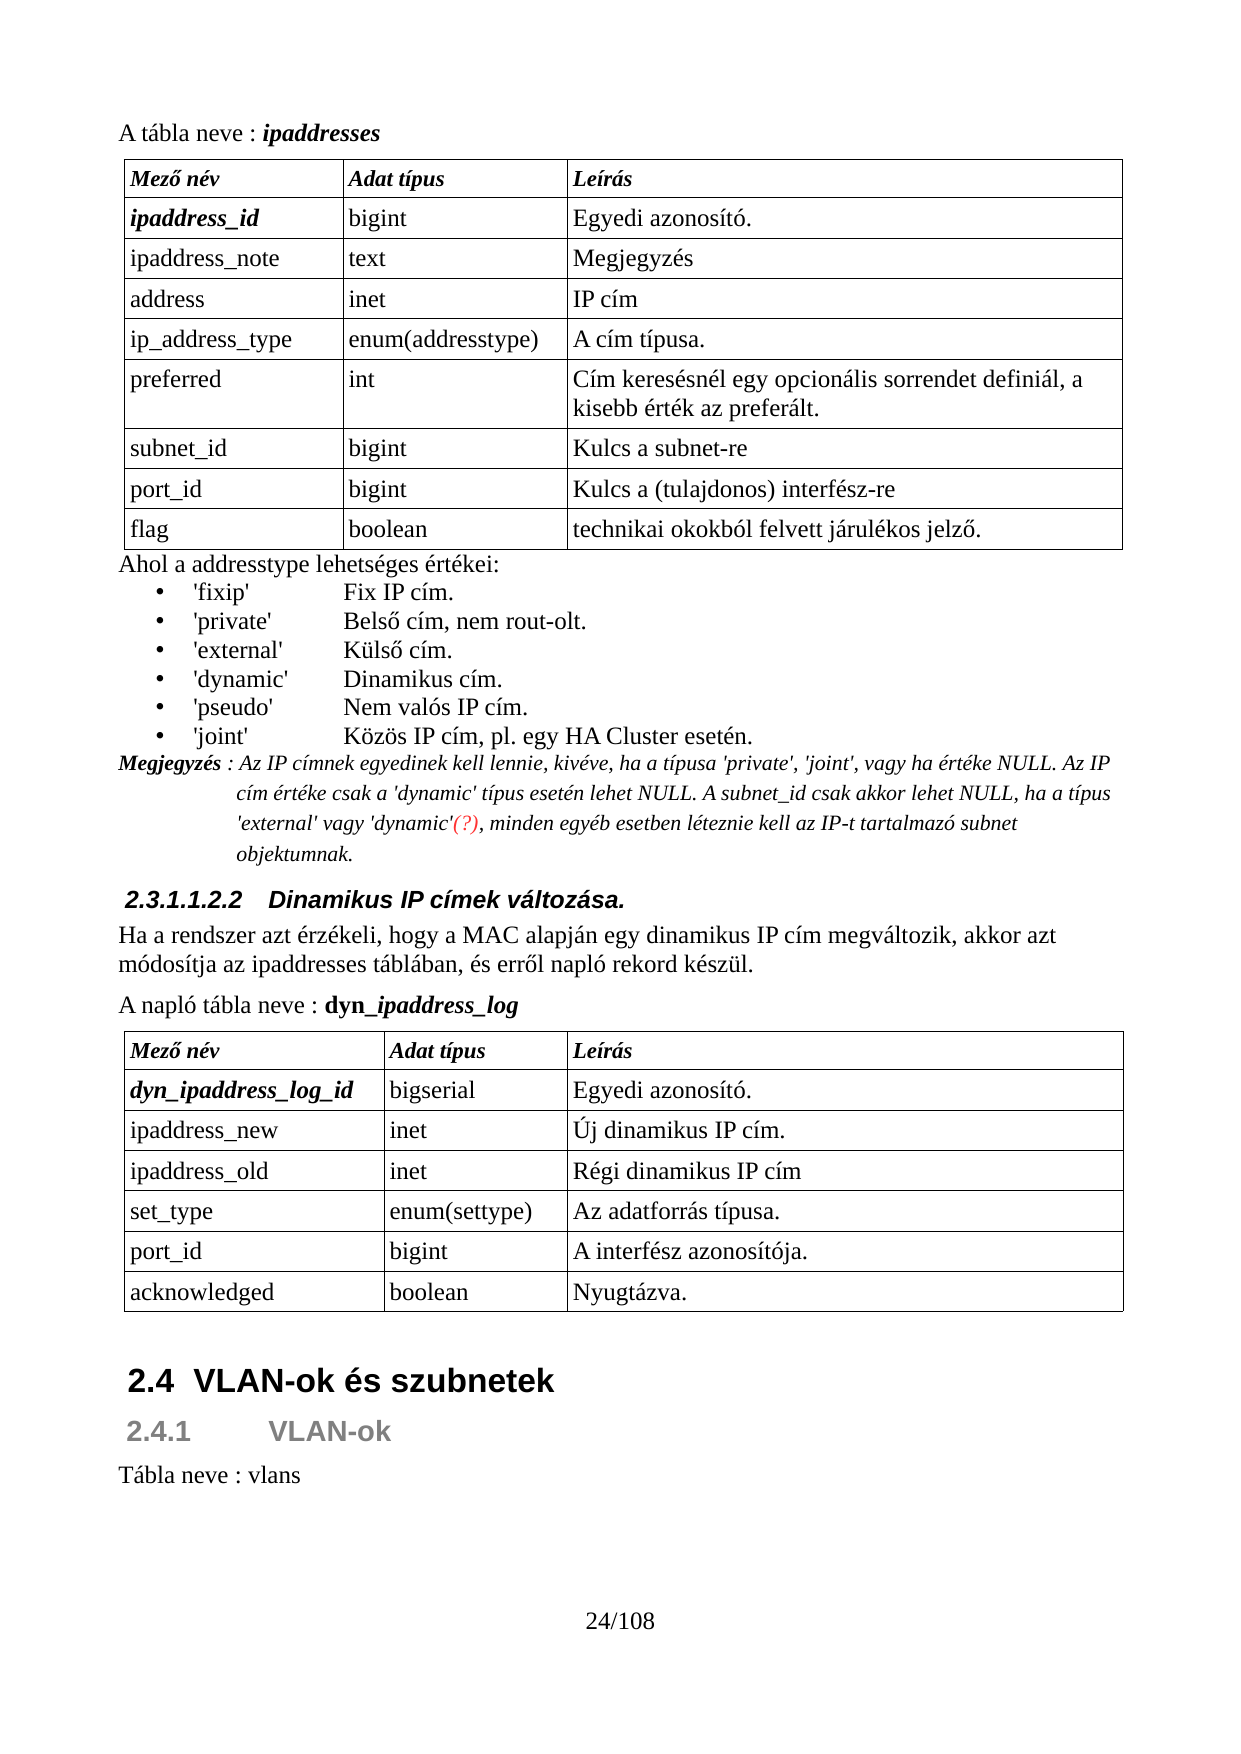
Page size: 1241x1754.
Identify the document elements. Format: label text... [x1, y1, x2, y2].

table_header Mező név [125, 160, 343, 197]
table_cell boolean [344, 509, 567, 548]
list 'external' Külső cím. [156, 635, 1122, 664]
table_header Adat típus [385, 1032, 567, 1069]
table_cell set_type [125, 1191, 384, 1231]
table_cell Kulcs a subnet-re [568, 429, 1122, 468]
table_cell inet [385, 1111, 567, 1150]
table_cell int [344, 360, 567, 428]
table_cell Egyedi azonosító. [568, 198, 1122, 238]
table_cell Egyedi azonosító. [568, 1070, 1123, 1109]
list 'pseudo' Nem valós IP cím. [156, 692, 1122, 721]
table_cell enum(settype) [385, 1191, 567, 1231]
table_cell boolean [385, 1272, 567, 1311]
text Ahol a addresstype lehetséges értékei: [118, 549, 1122, 577]
table_cell ipaddress_id [125, 198, 343, 238]
text A tábla neve : ipaddresses [118, 118, 1122, 147]
table_cell bigint [385, 1232, 567, 1271]
table_cell inet [385, 1151, 567, 1190]
list 'dynamic' Dinamikus cím. [156, 664, 1122, 692]
list 'joint' Közös IP cím, pl. egy HA Cluster esetén. [156, 721, 1122, 750]
table_cell ip_address_type [125, 319, 343, 358]
table_cell acknowledged [125, 1272, 384, 1311]
table_cell flag [125, 509, 343, 548]
table_cell dyn_ipaddress_log_id [125, 1070, 384, 1109]
subtitle VLAN-ok [118, 1414, 1122, 1448]
table_cell ipaddress_new [125, 1111, 384, 1150]
table_cell technikai okokból felvett járulékos jelző. [568, 509, 1122, 548]
table_header Leírás [568, 1032, 1123, 1069]
text A napló tábla neve : dyn_ipaddress_log [118, 990, 1122, 1019]
table_cell Kulcs a (tulajdonos) interfész-re [568, 469, 1122, 508]
table_header Adat típus [344, 160, 567, 197]
table_cell text [344, 239, 567, 278]
list 'private' Belső cím, nem rout-olt. [156, 606, 1122, 635]
list 'fixip' Fix IP cím. [156, 577, 1122, 606]
text Megjegyzés : Az IP címnek egyedinek kell lennie, kivéve, ha a típusa 'private', 'joint', vagy ha értéke NULL. Az IP cím értéke csak a 'dynamic' típus esetén lehet NULL. A subnet_id csak akkor lehet NULL, ha a típus 'external' vagy 'dynamic'(?), minden egyéb esetben léteznie kell az IP-t tartalmazó subnet objektumnak. [118, 750, 1122, 866]
table_header Mező név [125, 1032, 384, 1069]
table_cell ipaddress_old [125, 1151, 384, 1190]
table_header Leírás [568, 160, 1122, 197]
table_cell ipaddress_note [125, 239, 343, 278]
subtitle VLAN-ok és szubnetek [118, 1361, 1122, 1399]
subtitle Dinamikus IP címek változása. [118, 885, 1122, 914]
table_cell Régi dinamikus IP cím [568, 1151, 1123, 1190]
table_cell address [125, 279, 343, 318]
table_cell Nyugtázva. [568, 1272, 1123, 1311]
text Tábla neve : vlans [118, 1460, 1122, 1489]
table_cell Megjegyzés [568, 239, 1122, 278]
table_cell Az adatforrás típusa. [568, 1191, 1123, 1231]
table_cell port_id [125, 469, 343, 508]
table_cell Új dinamikus IP cím. [568, 1111, 1123, 1150]
table_cell bigint [344, 429, 567, 468]
text Ha a rendszer azt érzékeli, hogy a MAC alapján egy dinamikus IP cím megváltozik, akkor azt módosítja az ipaddresses táblában, és erről napló rekord készül. [118, 920, 1122, 978]
table_cell bigserial [385, 1070, 567, 1109]
table_cell Cím keresésnél egy opcionális sorrendet definiál, a kisebb érték az preferált. [568, 360, 1122, 428]
table_cell A interfész azonosítója. [568, 1232, 1123, 1271]
table_cell enum(addresstype) [344, 319, 567, 358]
table_cell IP cím [568, 279, 1122, 318]
table_cell subnet_id [125, 429, 343, 468]
table_cell preferred [125, 360, 343, 428]
table_cell bigint [344, 198, 567, 238]
table_cell port_id [125, 1232, 384, 1271]
table_cell inet [344, 279, 567, 318]
table_cell A cím típusa. [568, 319, 1122, 358]
table_cell bigint [344, 469, 567, 508]
